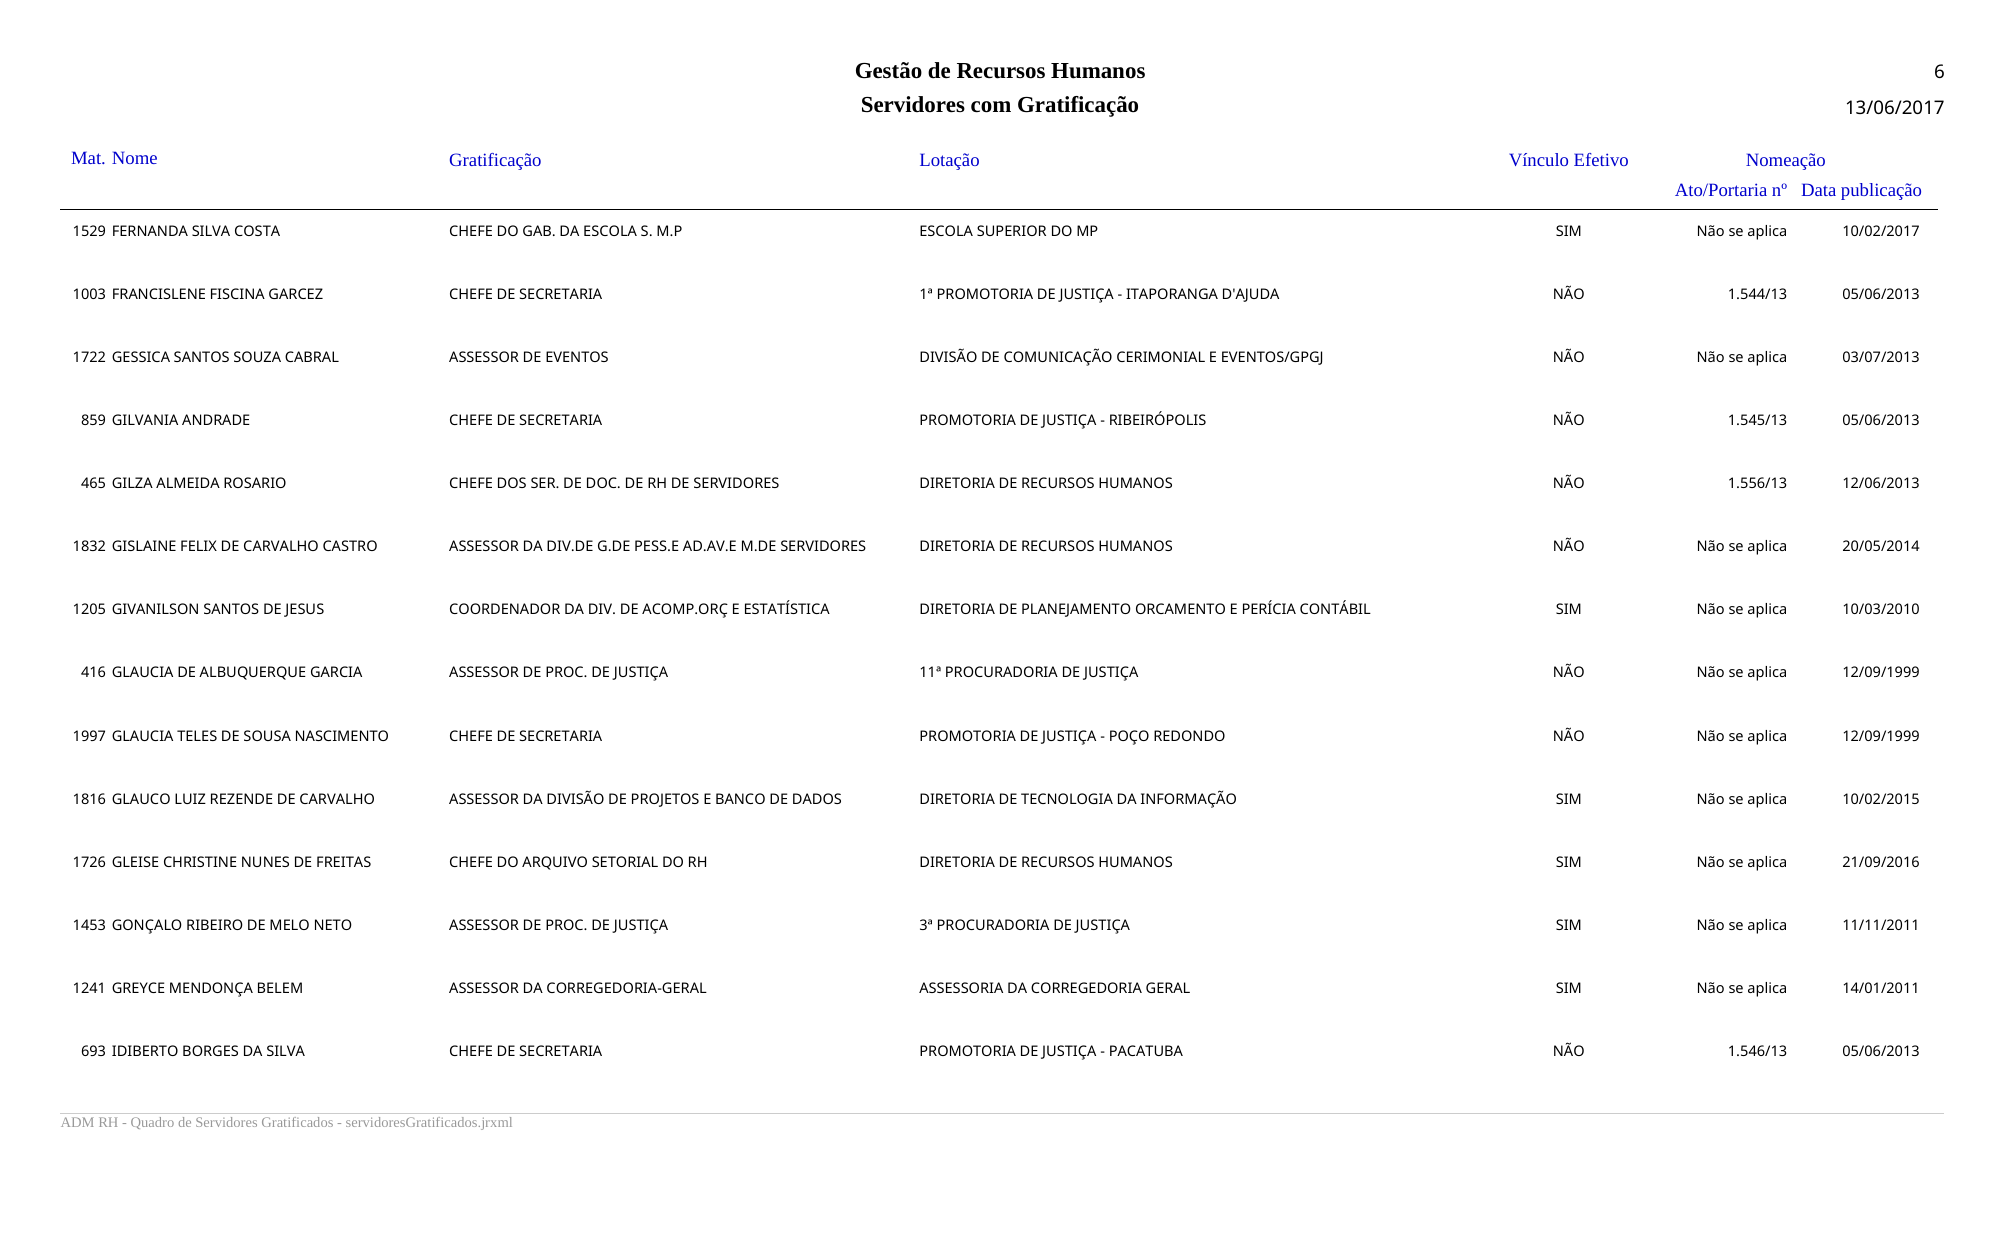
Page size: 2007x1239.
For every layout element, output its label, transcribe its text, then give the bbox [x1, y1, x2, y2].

table_cell [0, 149, 44, 177]
table_cell DIRETORIA DE TECNOLOGIA DA INFORMAÇÃO [919, 789, 1486, 848]
table_cell [1486, 978, 1495, 1006]
table_cell [440, 831, 449, 848]
table_cell [0, 515, 112, 533]
table_cell [0, 1070, 112, 1083]
table_cell [0, 1101, 2007, 1113]
table_cell Não se aplica [1649, 220, 1787, 249]
table_cell [0, 957, 112, 975]
table_cell [1642, 473, 1649, 501]
table_cell Não se aplica [1649, 978, 1787, 1006]
table_cell [1486, 452, 2007, 470]
table_cell [1945, 1113, 2007, 1137]
table_cell [1486, 578, 2007, 596]
table_cell [0, 599, 9, 628]
table_cell CHEFE DOS SER. DE DOC. DE RH DE SERVIDORES [449, 473, 910, 533]
table_cell 465 [9, 473, 106, 501]
table_cell Não se aplica [1649, 536, 1787, 564]
table_cell [1486, 515, 2007, 533]
table_cell 1832 [9, 536, 106, 564]
table_cell [910, 725, 919, 754]
table_cell 1.556/13 [1649, 473, 1787, 501]
table_cell [440, 578, 449, 596]
table_cell 1241 [9, 978, 106, 1006]
table_cell [1486, 831, 2007, 848]
table_cell [1920, 852, 2007, 880]
table_cell [1486, 389, 2007, 407]
table_cell [106, 347, 112, 375]
table_cell [440, 754, 449, 767]
table_cell [1486, 1070, 1495, 1083]
table_cell ASSESSOR DE PROC. DE JUSTIÇA [449, 915, 910, 975]
table_cell DIRETORIA DE RECURSOS HUMANOS [919, 473, 1486, 533]
table_cell [1642, 1006, 2007, 1020]
table_cell 12/09/1999 [1793, 662, 1919, 691]
table_cell [440, 894, 449, 912]
table_cell [1787, 978, 1792, 1006]
table_cell 05/06/2013 [1793, 410, 1919, 438]
table_cell [910, 389, 919, 407]
table_cell [1486, 473, 1495, 501]
table_cell [910, 515, 919, 533]
table_cell [1787, 599, 1792, 628]
table_cell [910, 1070, 919, 1083]
table_cell 10/02/2015 [1793, 789, 1919, 817]
table_cell NÃO [1495, 284, 1642, 326]
table_cell [1642, 725, 1649, 754]
table_cell [910, 149, 919, 177]
table_cell [1642, 628, 2007, 641]
table_cell [910, 957, 919, 975]
table_cell Não se aplica [1649, 915, 1787, 943]
table_cell [1787, 410, 1792, 438]
table_cell FERNANDA SILVA COSTA [112, 220, 440, 280]
table_cell [910, 789, 919, 817]
table_cell [0, 389, 112, 407]
table_cell ASSESSOR DE EVENTOS [449, 347, 910, 407]
table_cell CHEFE DO ARQUIVO SETORIAL DO RH [449, 852, 910, 912]
table_cell [1787, 536, 1792, 564]
table_cell Vínculo Efetivo [1495, 149, 1642, 178]
table_cell [0, 578, 112, 596]
table_cell [440, 284, 449, 312]
table_cell [1486, 326, 2007, 343]
table_cell [440, 452, 449, 470]
table_cell [0, 1113, 60, 1137]
table_cell GREYCE MENDONÇA BELEM [112, 978, 440, 1038]
table_cell [1787, 789, 1792, 817]
table_cell [106, 473, 112, 501]
table_cell [0, 284, 9, 312]
table_cell 1997 [9, 725, 106, 754]
table_cell [440, 501, 449, 515]
table_cell [1642, 599, 1649, 628]
table_cell 1529 [9, 220, 106, 249]
table_cell [440, 978, 449, 1006]
table_cell [1787, 347, 1792, 375]
table_cell [440, 1041, 449, 1069]
table_cell 1816 [9, 789, 106, 817]
table_cell [910, 880, 919, 894]
table_cell ADM RH - Quadro de Servidores Gratificados - servidoresGratificados.jrxml [60, 1114, 1944, 1137]
table_cell 12/06/2013 [1793, 473, 1919, 501]
table_cell [0, 704, 112, 722]
table_cell CHEFE DO GAB. DA ESCOLA S. M.P [449, 220, 910, 280]
table_cell [1642, 978, 1649, 1006]
table_cell [1642, 536, 1649, 564]
table_cell [1486, 1041, 1495, 1069]
table_cell [0, 263, 112, 280]
table_cell IDIBERTO BORGES DA SILVA [112, 1041, 440, 1101]
table_cell [1486, 852, 1495, 880]
table_cell 1726 [9, 852, 106, 880]
table_cell [0, 789, 9, 817]
table_cell [0, 662, 9, 691]
table_cell [0, 249, 112, 262]
table_cell [106, 284, 112, 312]
table_cell [0, 179, 1649, 208]
table_cell SIM [1495, 789, 1642, 831]
table_cell [1486, 1006, 1495, 1020]
table_cell [440, 662, 449, 691]
table_cell [910, 817, 919, 831]
table_cell [1495, 147, 1642, 178]
table_cell [440, 263, 449, 280]
table_cell [1920, 536, 2007, 564]
table_cell [1920, 473, 2007, 501]
table_cell [449, 147, 910, 178]
table_cell [1486, 880, 1495, 894]
table_cell SIM [1495, 220, 1642, 262]
table_cell [910, 768, 919, 785]
table_cell [1486, 438, 1495, 452]
table_cell [1642, 410, 1649, 438]
table_cell [440, 641, 449, 659]
table_cell [910, 704, 919, 722]
table_cell 859 [9, 410, 106, 438]
table_cell [106, 536, 112, 564]
table_cell 1205 [9, 599, 106, 628]
table_cell [1642, 501, 2007, 515]
table_cell [199, 149, 449, 177]
table_cell [910, 978, 919, 1006]
table_cell [910, 662, 919, 691]
table_cell GLAUCIA DE ALBUQUERQUE GARCIA [112, 662, 440, 722]
table_cell [910, 1083, 919, 1101]
table_cell [440, 1083, 449, 1101]
table_cell [440, 473, 449, 501]
table_cell [0, 536, 9, 564]
table_cell [1486, 943, 1495, 957]
table_cell [1486, 565, 1495, 578]
table_cell [1642, 220, 1649, 249]
table_cell [440, 565, 449, 578]
table_cell [910, 1006, 919, 1020]
table_cell DIRETORIA DE PLANEJAMENTO ORCAMENTO E PERÍCIA CONTÁBIL [919, 599, 1486, 659]
table_cell 6 [1790, 59, 1944, 85]
table_cell Servidores com Gratificação [213, 91, 1787, 123]
table_cell 1453 [9, 915, 106, 943]
table_cell [440, 1070, 449, 1083]
table_cell GIVANILSON SANTOS DE JESUS [112, 599, 440, 659]
table_header Nome [112, 147, 199, 177]
table_cell [1945, 95, 2007, 123]
table_cell [0, 312, 112, 326]
table_cell [1642, 438, 2007, 452]
table_cell [1920, 978, 2007, 1006]
table_cell [1486, 249, 1495, 262]
table_cell [1920, 915, 2007, 943]
table_cell [0, 1083, 112, 1101]
table_cell ASSESSOR DE PROC. DE JUSTIÇA [449, 662, 910, 722]
table_cell [1486, 536, 1495, 564]
table_header Mat. [44, 147, 106, 177]
table_cell [0, 473, 9, 501]
table_cell Não se aplica [1649, 662, 1787, 691]
table_cell [106, 599, 112, 628]
table_cell 11ª PROCURADORIA DE JUSTIÇA [919, 662, 1486, 722]
table_cell [1642, 915, 1649, 943]
table_cell GLAUCIA TELES DE SOUSA NASCIMENTO [112, 725, 440, 785]
table_cell [440, 768, 449, 785]
table_cell 1.544/13 [1649, 284, 1787, 312]
table_cell GESSICA SANTOS SOUZA CABRAL [112, 347, 440, 407]
table_cell [0, 754, 112, 767]
table_cell [0, 725, 9, 754]
table_cell [1642, 149, 1649, 177]
table_cell [910, 628, 919, 641]
table_cell [910, 347, 919, 375]
table_cell [1642, 662, 1649, 691]
table_cell [1486, 149, 1495, 177]
table_cell [440, 375, 449, 389]
table_cell [0, 1006, 112, 1020]
table_cell [440, 389, 449, 407]
table_cell [1486, 263, 2007, 280]
table_cell [1642, 754, 2007, 767]
table_cell [1486, 284, 1495, 312]
table_cell [0, 59, 213, 85]
table_cell [1787, 1041, 1792, 1069]
table_cell [440, 880, 449, 894]
table_cell [1486, 628, 1495, 641]
table_cell 1ª PROMOTORIA DE JUSTIÇA - ITAPORANGA D'AJUDA [919, 284, 1486, 343]
table_cell [1486, 220, 1495, 249]
table_cell [910, 943, 919, 957]
table_cell [1486, 347, 1495, 375]
table_cell CHEFE DE SECRETARIA [449, 1041, 910, 1101]
table_cell [0, 691, 112, 704]
table_cell Nomeação [1649, 149, 1922, 178]
table_cell [440, 691, 449, 704]
table_cell [1642, 312, 2007, 326]
table_cell [1486, 641, 2007, 659]
table_cell [440, 1020, 449, 1038]
table_cell Não se aplica [1649, 599, 1787, 628]
table_cell 05/06/2013 [1793, 284, 1919, 312]
table_cell [440, 789, 449, 817]
table_cell 05/06/2013 [1793, 1041, 1919, 1069]
table_cell 3ª PROCURADORIA DE JUSTIÇA [919, 915, 1486, 975]
table_cell [910, 452, 919, 470]
table_cell [0, 1041, 9, 1069]
table_cell Não se aplica [1649, 852, 1787, 880]
table_cell [0, 880, 112, 894]
table_cell [0, 1020, 112, 1038]
table_cell 1003 [9, 284, 106, 312]
table_cell [440, 326, 449, 343]
table_cell [0, 641, 112, 659]
table_cell 416 [9, 662, 106, 691]
table_cell [440, 725, 449, 754]
table_cell [1486, 768, 2007, 785]
table_cell 1.546/13 [1649, 1041, 1787, 1069]
table_cell 10/02/2017 [1793, 220, 1919, 249]
table_cell [1787, 220, 1792, 249]
table_cell 1722 [9, 347, 106, 375]
table_header [0, 0, 2007, 57]
table_cell NÃO [1495, 347, 1642, 389]
table_cell [0, 347, 9, 375]
table_cell SIM [1495, 915, 1642, 957]
table_cell [910, 915, 919, 943]
table_cell [910, 691, 919, 704]
table_cell COORDENADOR DA DIV. DE ACOMP.ORÇ E ESTATÍSTICA [449, 599, 910, 659]
table_cell [910, 326, 919, 343]
table_cell [1486, 894, 2007, 912]
table_cell [910, 473, 919, 501]
table_cell [0, 565, 112, 578]
table_cell [440, 515, 449, 533]
table_cell [1920, 347, 2007, 375]
table_cell [910, 501, 919, 515]
table_cell [440, 628, 449, 641]
table_cell GILZA ALMEIDA ROSARIO [112, 473, 440, 533]
table_cell [910, 284, 919, 312]
table_cell [106, 852, 112, 880]
table_cell [440, 957, 449, 975]
table_cell [0, 915, 9, 943]
table_cell GONÇALO RIBEIRO DE MELO NETO [112, 915, 440, 975]
table_cell [0, 628, 112, 641]
table_cell [0, 501, 112, 515]
table_cell CHEFE DE SECRETARIA [449, 284, 910, 343]
table_cell SIM [1495, 978, 1642, 1020]
table_cell DIRETORIA DE RECURSOS HUMANOS [919, 852, 1486, 912]
table_cell [0, 375, 112, 389]
table_cell [0, 817, 112, 831]
table_cell Não se aplica [1649, 347, 1787, 375]
table_cell NÃO [1495, 1041, 1642, 1083]
table_cell GLEISE CHRISTINE NUNES DE FREITAS [112, 852, 440, 912]
table_cell [0, 943, 112, 957]
table_cell ESCOLA SUPERIOR DO MP [919, 220, 1486, 280]
table_cell [910, 375, 919, 389]
table_cell Não se aplica [1649, 789, 1787, 817]
table_cell [1642, 284, 1649, 312]
table_cell [1642, 880, 2007, 894]
table_cell [910, 220, 919, 249]
table_cell [0, 978, 9, 1006]
table_cell NÃO [1495, 725, 1642, 767]
table_cell Não se aplica [1649, 725, 1787, 754]
table_cell [1642, 789, 1649, 817]
table_cell [919, 147, 1486, 178]
table_cell [440, 249, 449, 262]
table_cell [910, 852, 919, 880]
table_cell Gratificação [449, 149, 910, 178]
table_cell [1642, 1070, 2007, 1083]
table_cell Ato/Portaria nº [1649, 179, 1787, 208]
table_cell [910, 578, 919, 596]
table_cell [440, 220, 449, 249]
table_cell [1642, 347, 1649, 375]
table_cell [1642, 565, 2007, 578]
table_cell [440, 438, 449, 452]
table_cell CHEFE DE SECRETARIA [449, 725, 910, 785]
table_cell [440, 943, 449, 957]
table_cell [1787, 473, 1792, 501]
table_cell [1486, 704, 2007, 722]
table_cell [440, 817, 449, 831]
table_cell [106, 725, 112, 754]
table_cell [0, 211, 2007, 220]
table_cell NÃO [1495, 536, 1642, 578]
table_cell 03/07/2013 [1793, 347, 1919, 375]
table_cell [1787, 852, 1792, 880]
table_cell 11/11/2011 [1793, 915, 1919, 943]
table_cell ASSESSOR DA DIVISÃO DE PROJETOS E BANCO DE DADOS [449, 789, 910, 848]
table_cell [1486, 789, 1495, 817]
table_cell [1486, 501, 1495, 515]
table_cell [0, 831, 112, 848]
table_cell DIRETORIA DE RECURSOS HUMANOS [919, 536, 1486, 596]
table_cell [1486, 957, 2007, 975]
table_cell CHEFE DE SECRETARIA [449, 410, 910, 470]
table_cell [910, 312, 919, 326]
table_cell [112, 147, 199, 178]
table_cell [440, 1006, 449, 1020]
table_cell [910, 438, 919, 452]
table_cell [0, 452, 112, 470]
table_cell [0, 438, 112, 452]
table_cell [1920, 410, 2007, 438]
table_cell [1486, 754, 1495, 767]
table_cell 10/03/2010 [1793, 599, 1919, 628]
table_cell [1486, 375, 1495, 389]
table_cell DIVISÃO DE COMUNICAÇÃO CERIMONIAL E EVENTOS/GPGJ [919, 347, 1486, 407]
table_cell [910, 1041, 919, 1069]
table_cell GILVANIA ANDRADE [112, 410, 440, 470]
table_cell [106, 978, 112, 1006]
table_cell [1486, 1083, 2007, 1101]
table_cell [1787, 662, 1792, 691]
table_cell SIM [1495, 599, 1642, 641]
table_cell [910, 641, 919, 659]
table_cell [440, 347, 449, 375]
table_cell 693 [9, 1041, 106, 1069]
table_cell GISLAINE FELIX DE CARVALHO CASTRO [112, 536, 440, 596]
table_cell 1.545/13 [1649, 410, 1787, 438]
table_cell [1642, 691, 2007, 704]
table_cell [1642, 852, 1649, 880]
table_cell [1486, 312, 1495, 326]
table_cell [0, 894, 112, 912]
table_cell [440, 599, 449, 628]
table_cell [106, 149, 112, 177]
table_cell [1642, 943, 2007, 957]
table_cell [1922, 149, 2007, 177]
table_cell [1920, 789, 2007, 817]
table_cell [1642, 375, 2007, 389]
table_cell [1787, 284, 1792, 312]
table_cell NÃO [1495, 410, 1642, 452]
table_cell [1787, 725, 1792, 754]
table_cell ASSESSOR DA CORREGEDORIA-GERAL [449, 978, 910, 1038]
table_cell [1642, 249, 2007, 262]
table_cell [0, 85, 2007, 91]
table_cell [910, 263, 919, 280]
table_cell [910, 410, 919, 438]
table_cell [0, 768, 112, 785]
table_cell [1486, 1020, 2007, 1038]
table_cell [910, 754, 919, 767]
table_cell [440, 312, 449, 326]
table_cell [1920, 599, 2007, 628]
table_cell [440, 852, 449, 880]
table_cell [910, 249, 919, 262]
table_cell [910, 536, 919, 564]
table_cell [910, 599, 919, 628]
table_cell 14/01/2011 [1793, 978, 1919, 1006]
table_cell [1642, 817, 2007, 831]
table_cell [0, 95, 213, 123]
table_cell [1486, 410, 1495, 438]
table_cell [910, 831, 919, 848]
table_cell [0, 852, 9, 880]
table_cell [1945, 59, 2007, 85]
table_cell [1486, 817, 1495, 831]
table_cell [106, 1041, 112, 1069]
table_cell [106, 220, 112, 249]
table_cell [0, 123, 2007, 147]
table_cell PROMOTORIA DE JUSTIÇA - POÇO REDONDO [919, 725, 1486, 785]
table_cell [0, 220, 9, 249]
table_cell FRANCISLENE FISCINA GARCEZ [112, 284, 440, 343]
table_cell [910, 565, 919, 578]
table_cell 20/05/2014 [1793, 536, 1919, 564]
table_cell [106, 789, 112, 817]
table_cell [106, 662, 112, 691]
table_cell [1920, 725, 2007, 754]
table_cell 13/06/2017 [1790, 95, 1944, 123]
table_cell PROMOTORIA DE JUSTIÇA - RIBEIRÓPOLIS [919, 410, 1486, 470]
table_cell 21/09/2016 [1793, 852, 1919, 880]
table_cell Data publicação [1787, 179, 1922, 208]
table_cell [440, 915, 449, 943]
table_cell [106, 915, 112, 943]
table_cell [1486, 691, 1495, 704]
table_cell [440, 410, 449, 438]
table_cell NÃO [1495, 662, 1642, 704]
table_cell ASSESSORIA DA CORREGEDORIA GERAL [919, 978, 1486, 1038]
table_cell [1920, 284, 2007, 312]
table_cell 12/09/1999 [1793, 725, 1919, 754]
table_cell [1486, 915, 1495, 943]
table_cell PROMOTORIA DE JUSTIÇA - PACATUBA [919, 1041, 1486, 1101]
table_cell [1486, 662, 1495, 691]
table_cell [1486, 599, 1495, 628]
table_cell [1920, 662, 2007, 691]
table_cell GLAUCO LUIZ REZENDE DE CARVALHO [112, 789, 440, 848]
table_cell [44, 147, 106, 178]
table_cell [440, 704, 449, 722]
table_cell [0, 410, 9, 438]
table_cell [1486, 725, 1495, 754]
table_cell NÃO [1495, 473, 1642, 515]
table_cell [1642, 1041, 1649, 1069]
table_cell [440, 536, 449, 564]
table_cell Gestão de Recursos Humanos [213, 57, 1787, 85]
table_cell [1920, 220, 2007, 249]
table_cell [0, 326, 112, 343]
table_cell ASSESSOR DA DIV.DE G.DE PESS.E AD.AV.E M.DE SERVIDORES [449, 536, 910, 596]
table_cell [910, 1020, 919, 1038]
table_cell [1649, 147, 1922, 178]
table_cell [1787, 915, 1792, 943]
table_cell SIM [1495, 852, 1642, 894]
table_cell [106, 410, 112, 438]
table_cell [1922, 179, 2007, 208]
table_cell Lotação [919, 149, 1486, 178]
table_cell [910, 894, 919, 912]
table_cell [1920, 1041, 2007, 1069]
